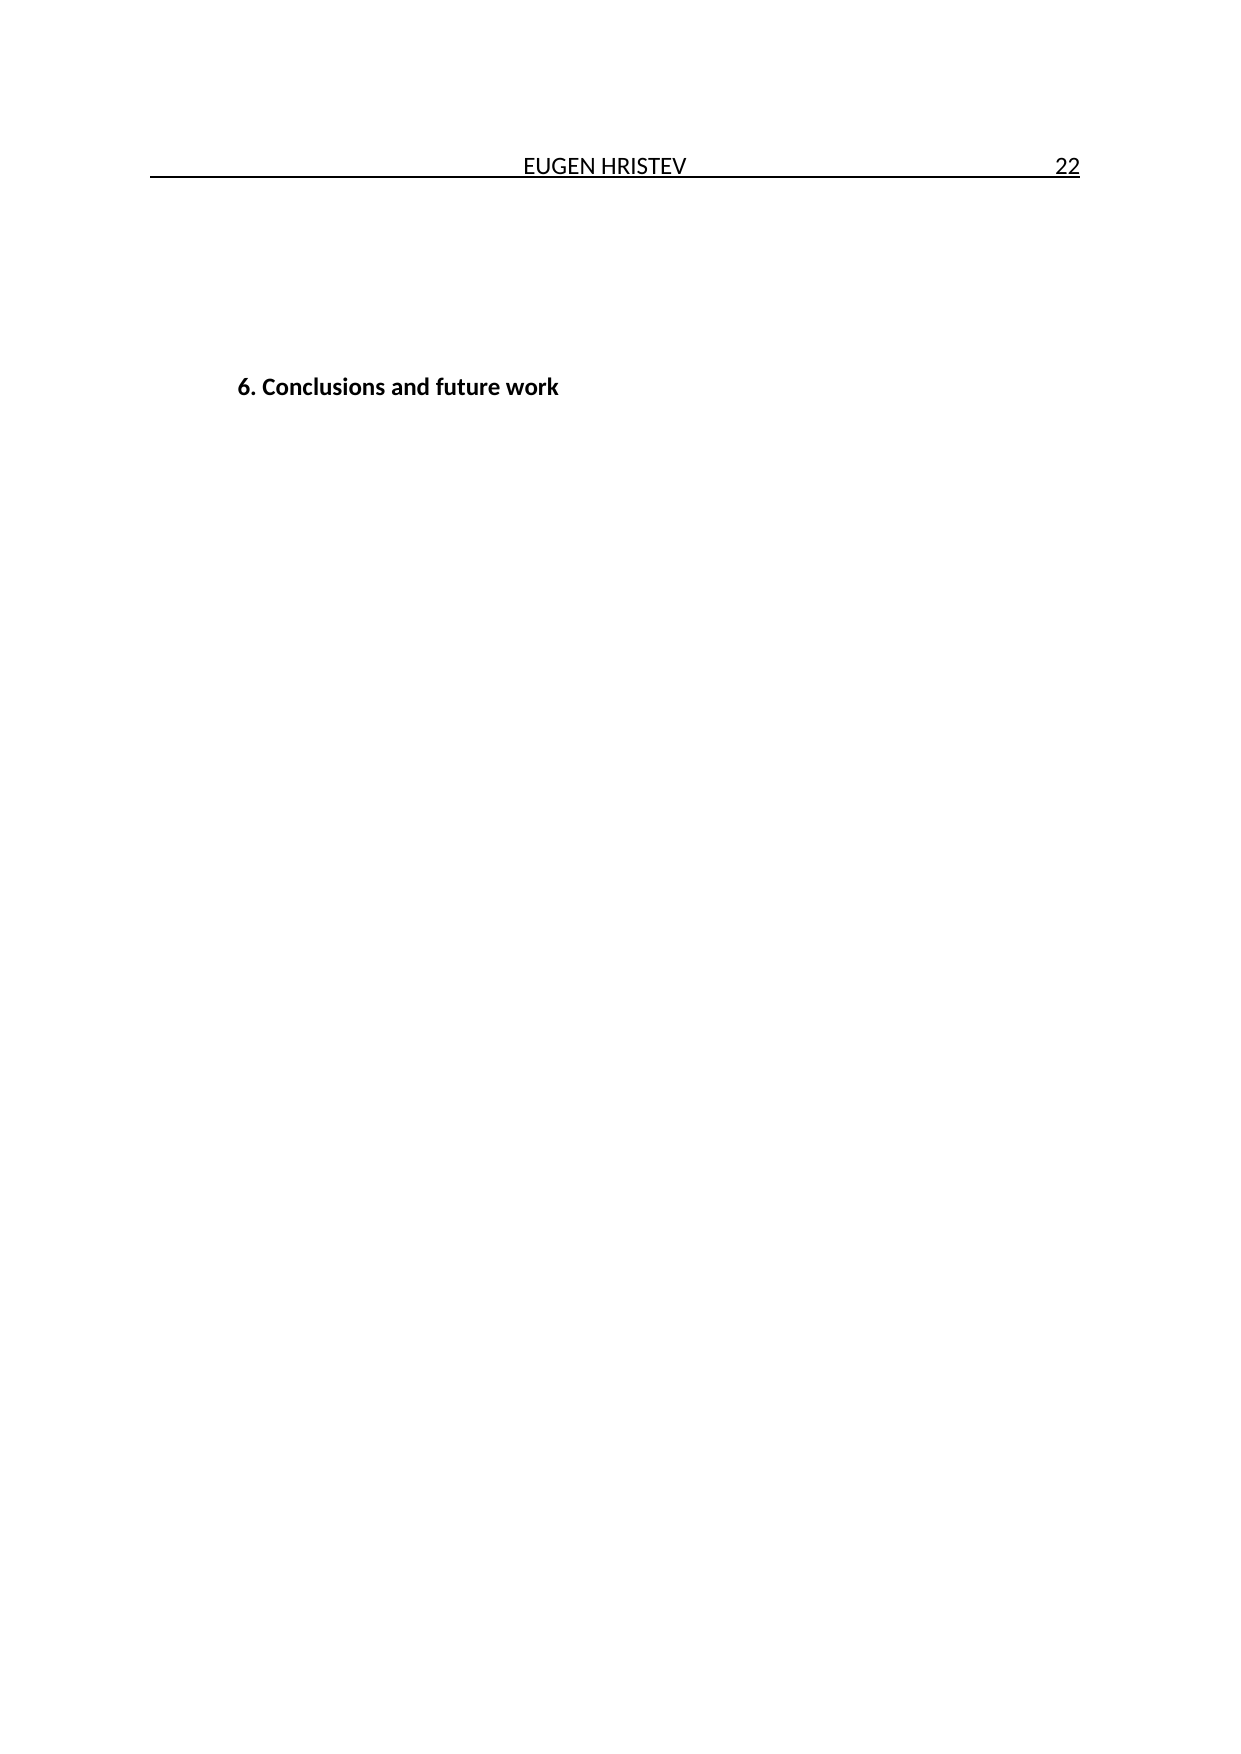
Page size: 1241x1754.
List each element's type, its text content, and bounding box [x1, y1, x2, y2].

subtitle 6. Conclusions and future work [195, 371, 1090, 402]
